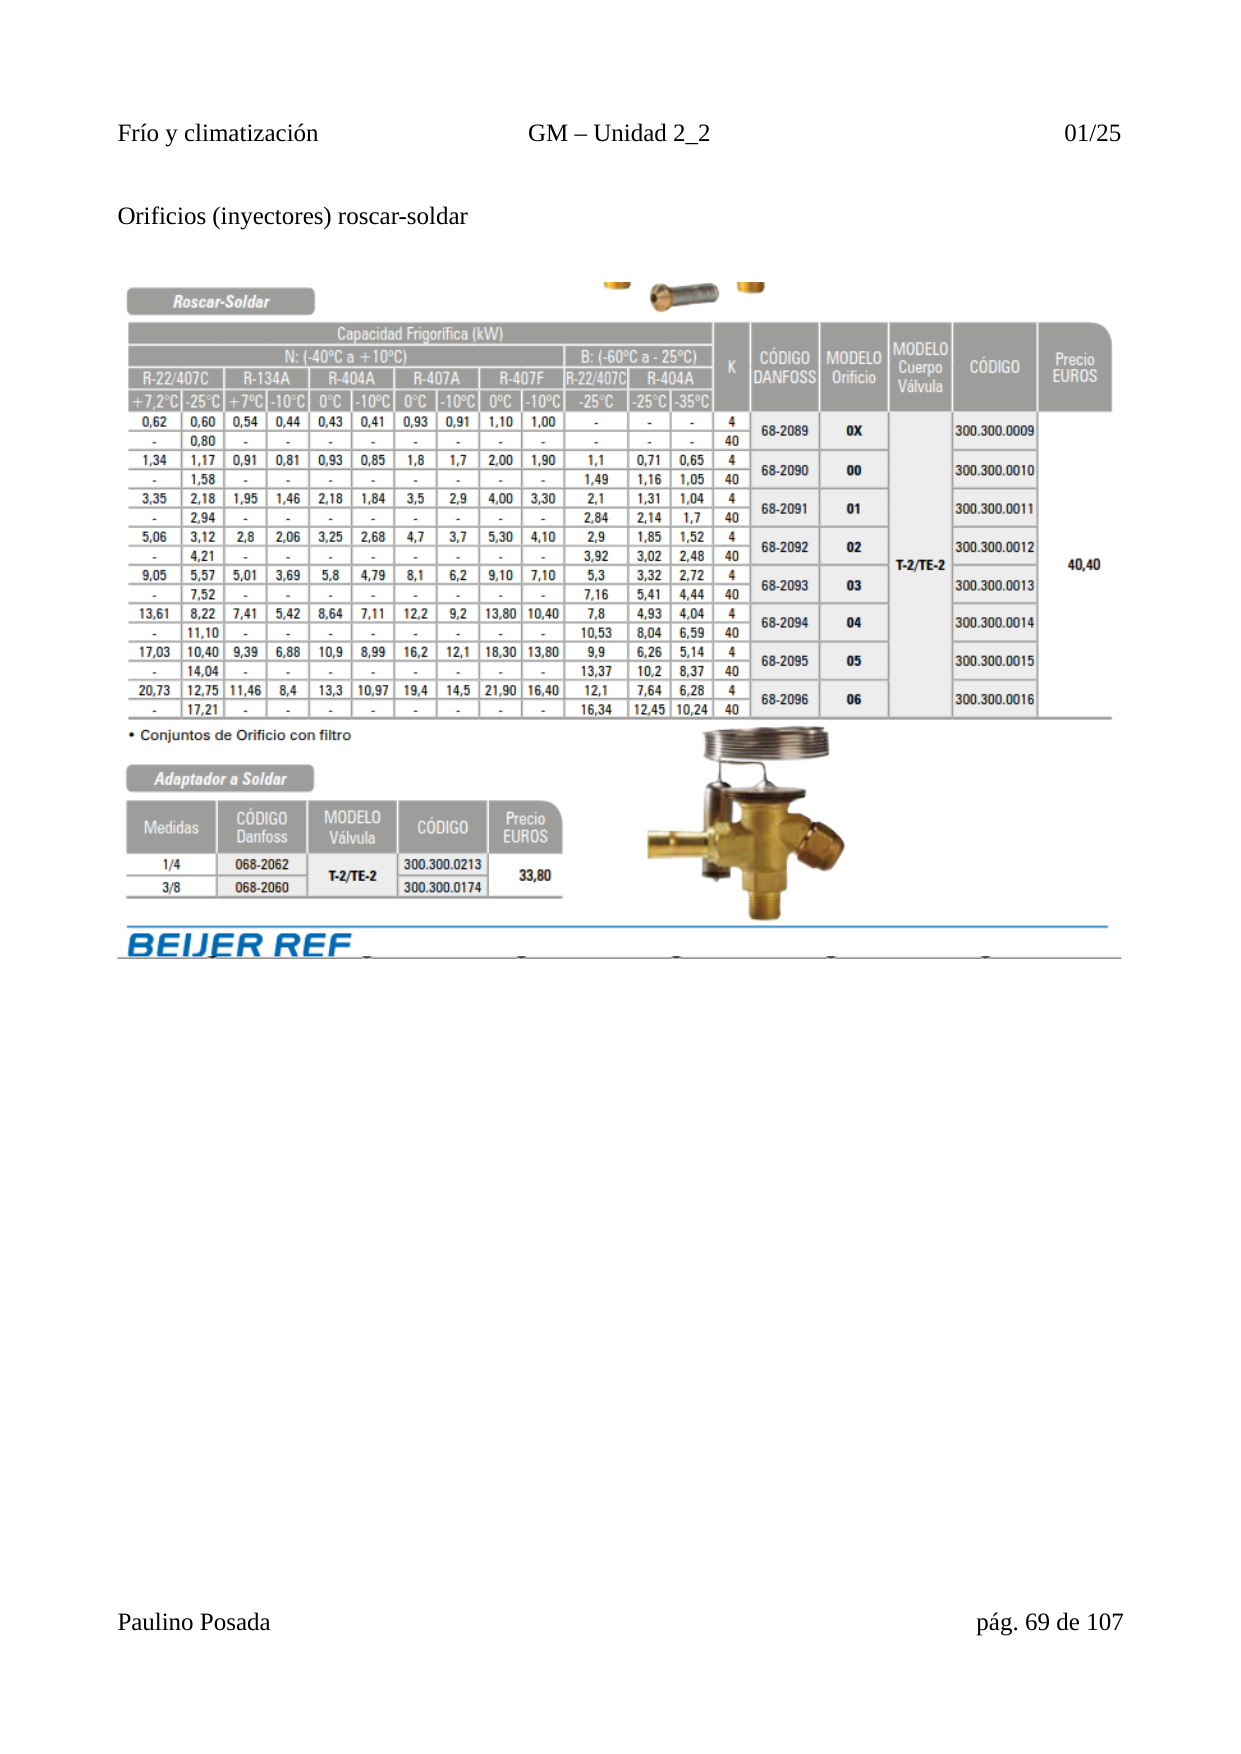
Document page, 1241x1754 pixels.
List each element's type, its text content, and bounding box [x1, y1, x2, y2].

text Orificios (inyectores) roscar-soldar [117, 201, 1123, 230]
picture [117, 282, 1122, 959]
